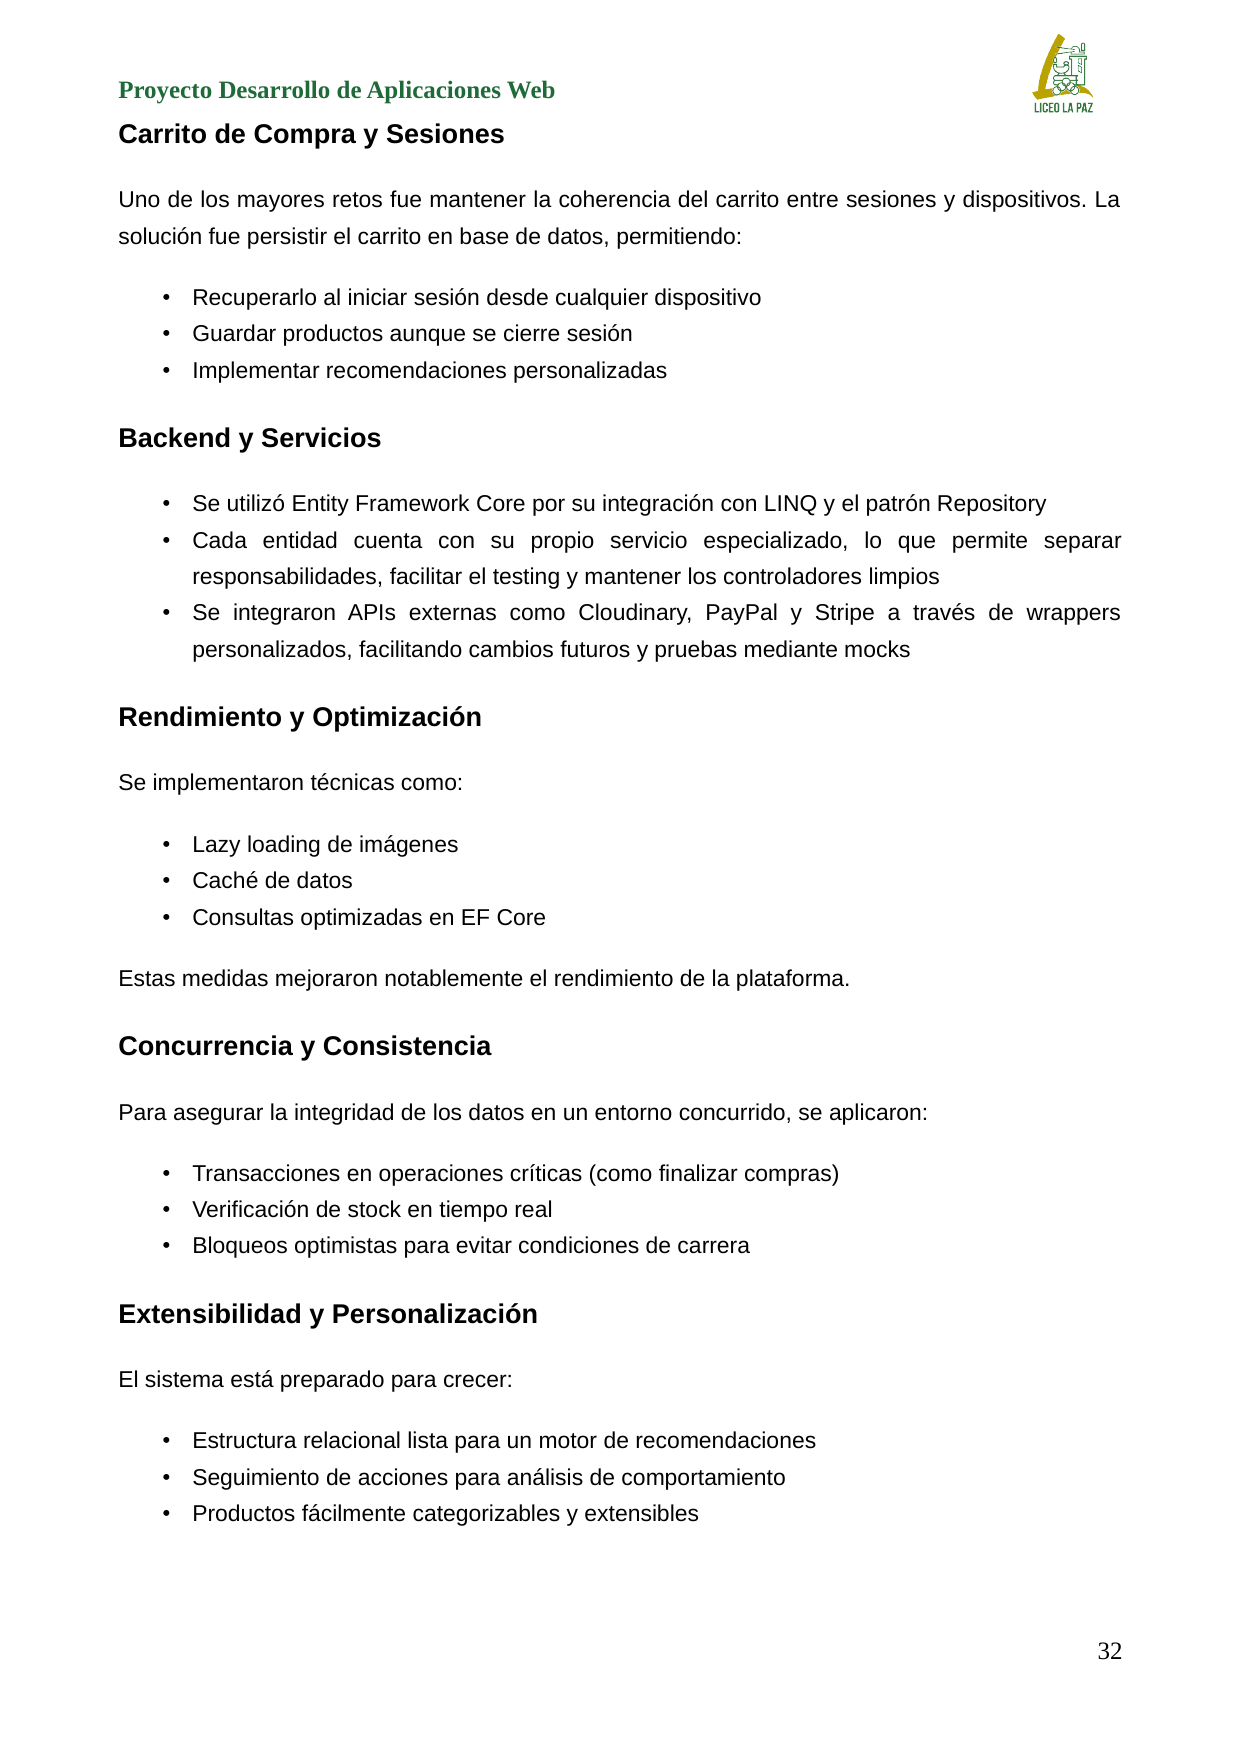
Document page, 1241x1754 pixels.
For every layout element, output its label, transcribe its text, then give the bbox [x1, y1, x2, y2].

subtitle Extensibilidad y Personalización [118, 1298, 1122, 1329]
text Uno de los mayores retos fue mantener la coherencia del carrito entre sesiones y dispositivos. La solución fue persistir el carrito en base de datos, permitiendo: [118, 186, 1122, 249]
list Caché de datos [162, 867, 1122, 893]
list Verificación de stock en tiempo real [162, 1196, 1122, 1222]
text Se implementaron técnicas como: [118, 769, 1122, 796]
list Lazy loading de imágenes [162, 831, 1122, 857]
text Estas medidas mejoraron notablemente el rendimiento de la plataforma. [118, 965, 1122, 991]
text Para asegurar la integridad de los datos en un entorno concurrido, se aplicaron: [118, 1098, 1122, 1125]
list Estructura relacional lista para un motor de recomendaciones [162, 1427, 1122, 1454]
list Cada entidad cuenta con su propio servicio especializado, lo que permite separar responsabilidades, facilitar el testing y mantener los controladores limpios [162, 527, 1122, 589]
list Guardar productos aunque se cierre sesión [162, 320, 1122, 347]
subtitle Rendimiento y Optimización [118, 701, 1122, 732]
subtitle Carrito de Compra y Sesiones [118, 118, 1122, 149]
subtitle Backend y Servicios [118, 422, 1122, 453]
list Se integraron APIs externas como Cloudinary, PayPal y Stripe a través de wrappers personalizados, facilitando cambios futuros y pruebas mediante mocks [162, 599, 1122, 662]
text El sistema está preparado para crecer: [118, 1366, 1122, 1392]
list Implementar recomendaciones personalizadas [162, 357, 1122, 383]
list Seguimiento de acciones para análisis de comportamiento [162, 1464, 1122, 1490]
subtitle Concurrencia y Consistencia [118, 1030, 1122, 1062]
list Consultas optimizadas en EF Core [162, 903, 1122, 930]
list Productos fácilmente categorizables y extensibles [162, 1500, 1122, 1527]
list Se utilizó Entity Framework Core por su integración con LINQ y el patrón Repository [162, 490, 1122, 517]
list Transacciones en operaciones críticas (como finalizar compras) [162, 1160, 1122, 1186]
picture [1025, 26, 1100, 121]
list Bloqueos optimistas para evitar condiciones de carrera [162, 1232, 1122, 1259]
list Recuperarlo al iniciar sesión desde cualquier dispositivo [162, 284, 1122, 310]
